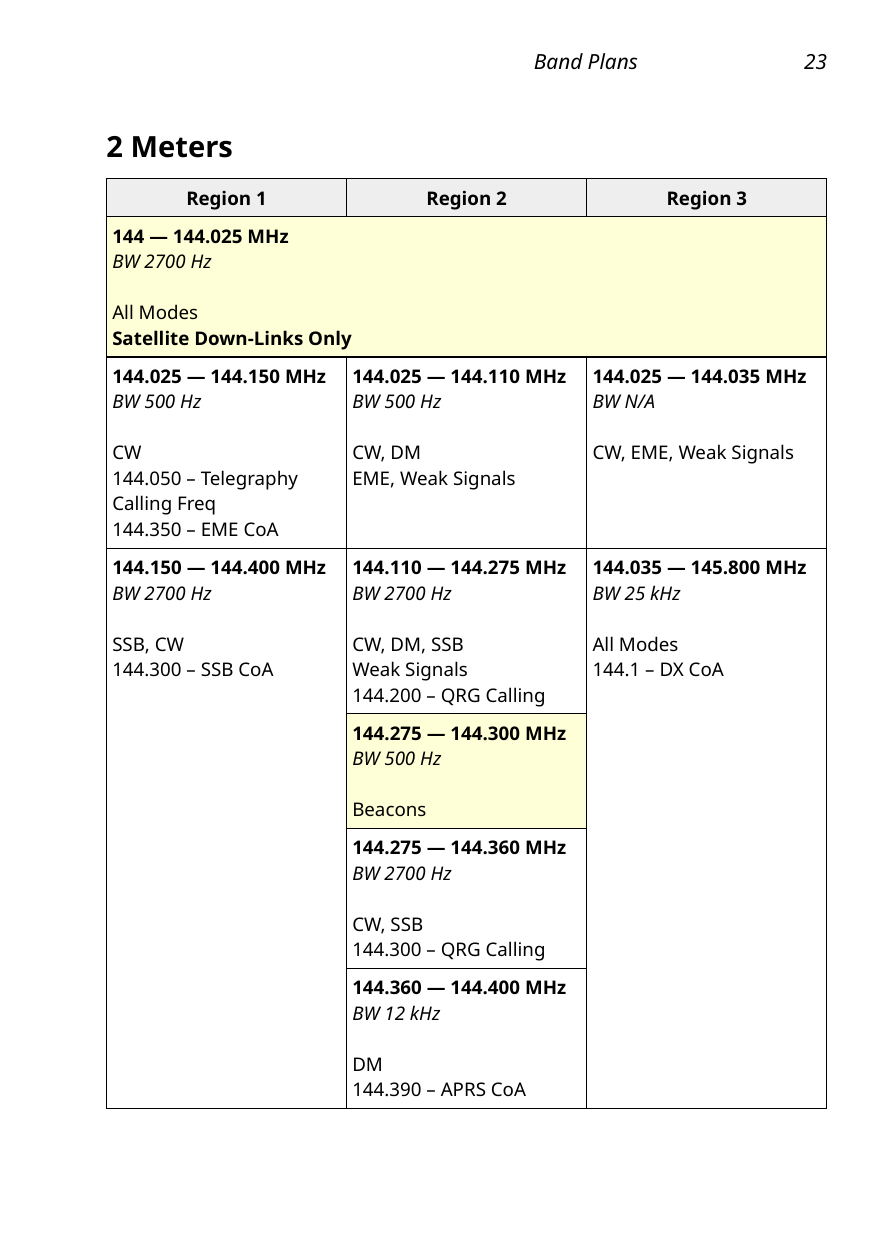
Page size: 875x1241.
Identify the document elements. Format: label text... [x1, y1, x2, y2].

table_cell 144 — 144.025 MHz BW 2700 Hz All Modes Satellite Down-Links Only [107, 217, 826, 356]
subtitle 2 Meters [106, 126, 827, 166]
table_header Region 2 [347, 179, 586, 216]
table_cell 144.035 — 145.800 MHz BW 25 kHz All Modes 144.1 – DX CoA [587, 549, 826, 1108]
table_cell 144.025 — 144.150 MHz BW 500 Hz CW 144.050 – Telegraphy Calling Freq 144.350 – EME CoA [107, 358, 346, 547]
table_cell 144.275 — 144.360 MHz BW 2700 Hz CW, SSB 144.300 – QRG Calling [347, 829, 586, 968]
table_cell 144.360 — 144.400 MHz BW 12 kHz DM 144.390 – APRS CoA [347, 969, 586, 1108]
table_header Region 3 [587, 179, 826, 216]
table_cell 144.275 — 144.300 MHz BW 500 Hz Beacons [347, 714, 586, 828]
table_cell 144.025 — 144.035 MHz BW N/A CW, EME, Weak Signals [587, 358, 826, 547]
table_cell 144.110 — 144.275 MHz BW 2700 Hz CW, DM, SSB Weak Signals 144.200 – QRG Calling [347, 549, 586, 713]
table_cell 144.025 — 144.110 MHz BW 500 Hz CW, DM EME, Weak Signals [347, 358, 586, 547]
table_cell 144.150 — 144.400 MHz BW 2700 Hz SSB, CW 144.300 – SSB CoA [107, 549, 346, 1108]
table_header Region 1 [107, 179, 346, 216]
